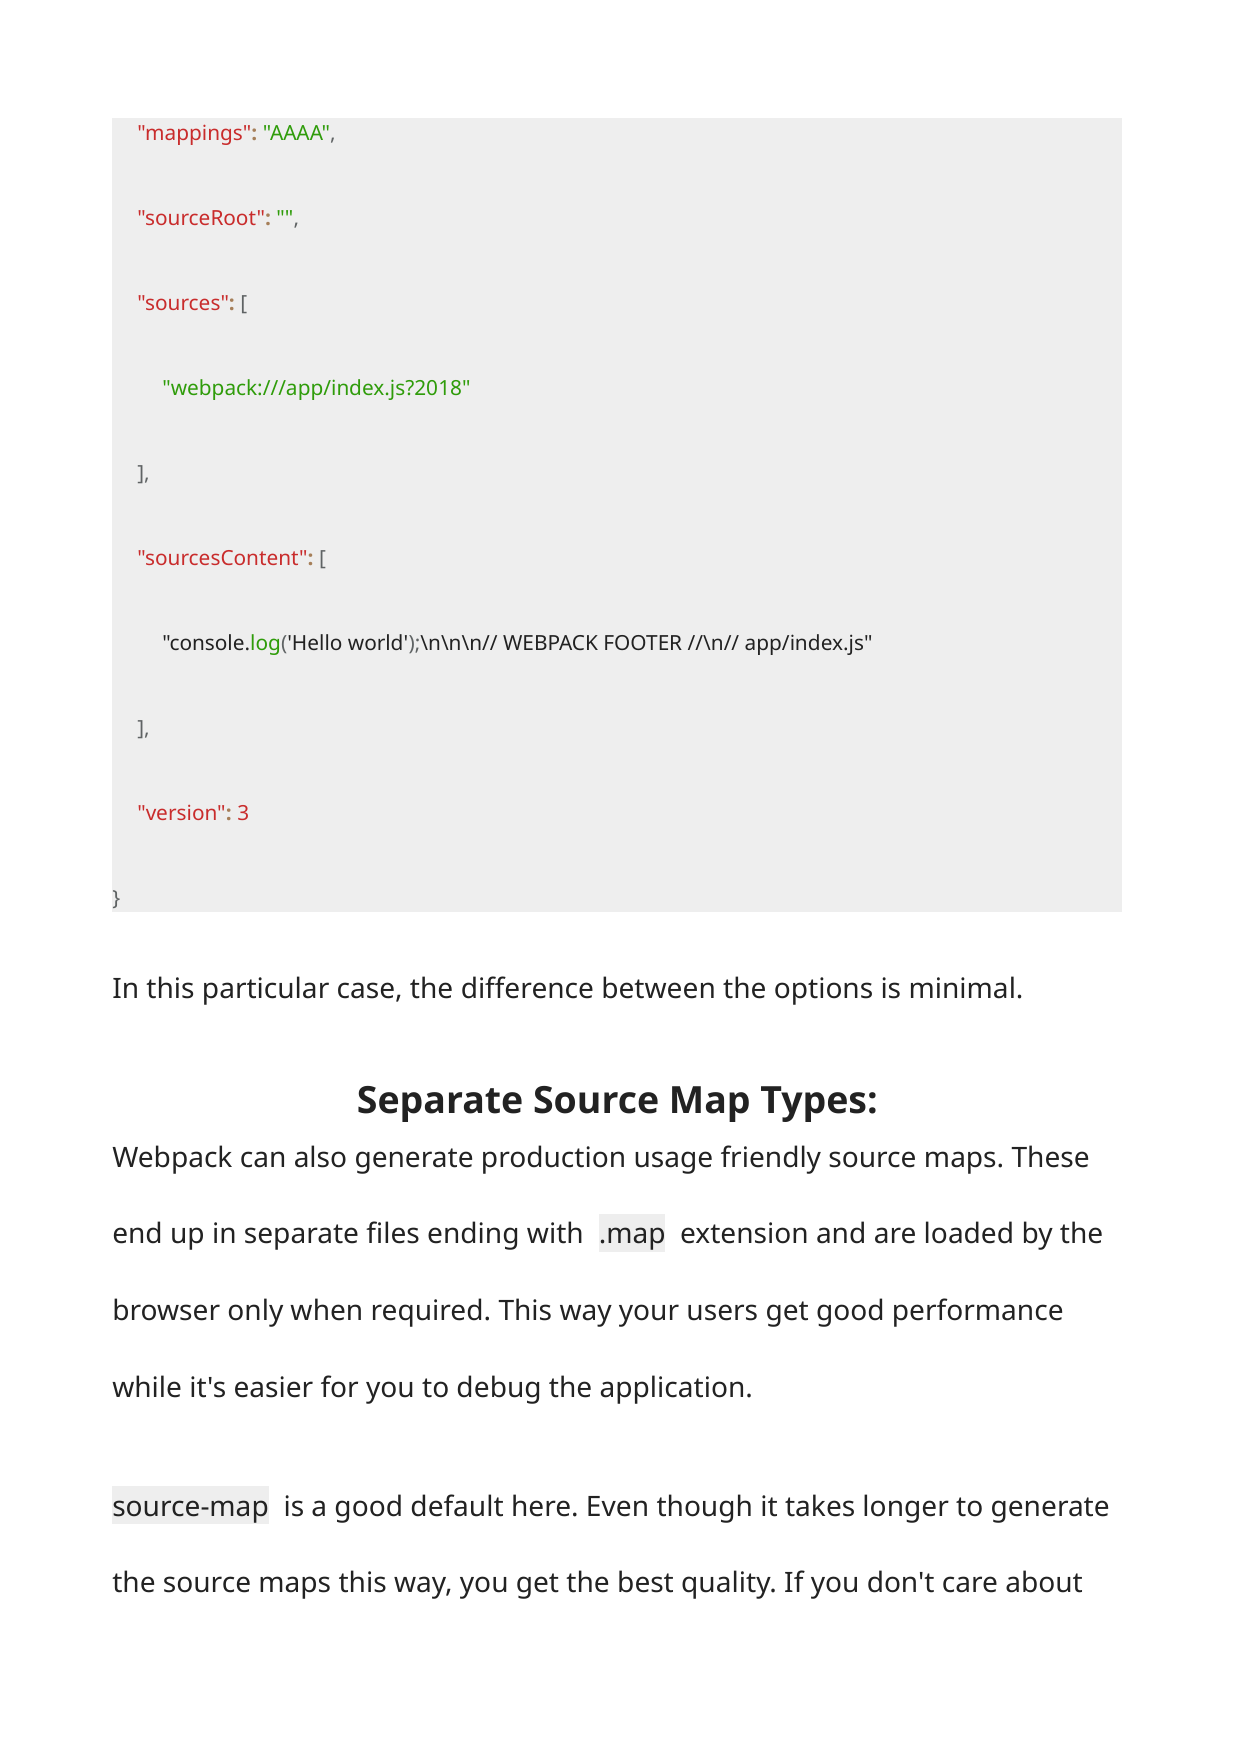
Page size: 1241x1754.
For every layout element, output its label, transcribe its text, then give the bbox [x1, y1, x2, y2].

text In this particular case, the difference between the options is minimal. [112, 968, 1122, 1006]
text "sourcesContent": [ [112, 543, 1122, 572]
subtitle Separate Source Map Types: [112, 1073, 1122, 1124]
text "sourceRoot": "", [112, 203, 1122, 232]
text Webpack can also generate production usage friendly source maps. These end up in separate files ending with .map extension and are loaded by the browser only when required. This way your users get good performance while it's easier for you to debug the application. [112, 1137, 1122, 1405]
text "webpack:///app/index.js?2018" [112, 373, 1122, 402]
text "sources": [ [112, 288, 1122, 317]
text } [112, 883, 1122, 912]
text ], [112, 458, 1122, 487]
text "mappings": "AAAA", [112, 118, 1122, 147]
text ], [112, 713, 1122, 742]
text source-map is a good default here. Even though it takes longer to generate the source maps this way, you get the best quality. If you don't care about [112, 1486, 1122, 1601]
text "console.log('Hello world');\n\n\n// WEBPACK FOOTER //\n// app/index.js" [112, 628, 1122, 657]
text "version": 3 [112, 798, 1122, 827]
